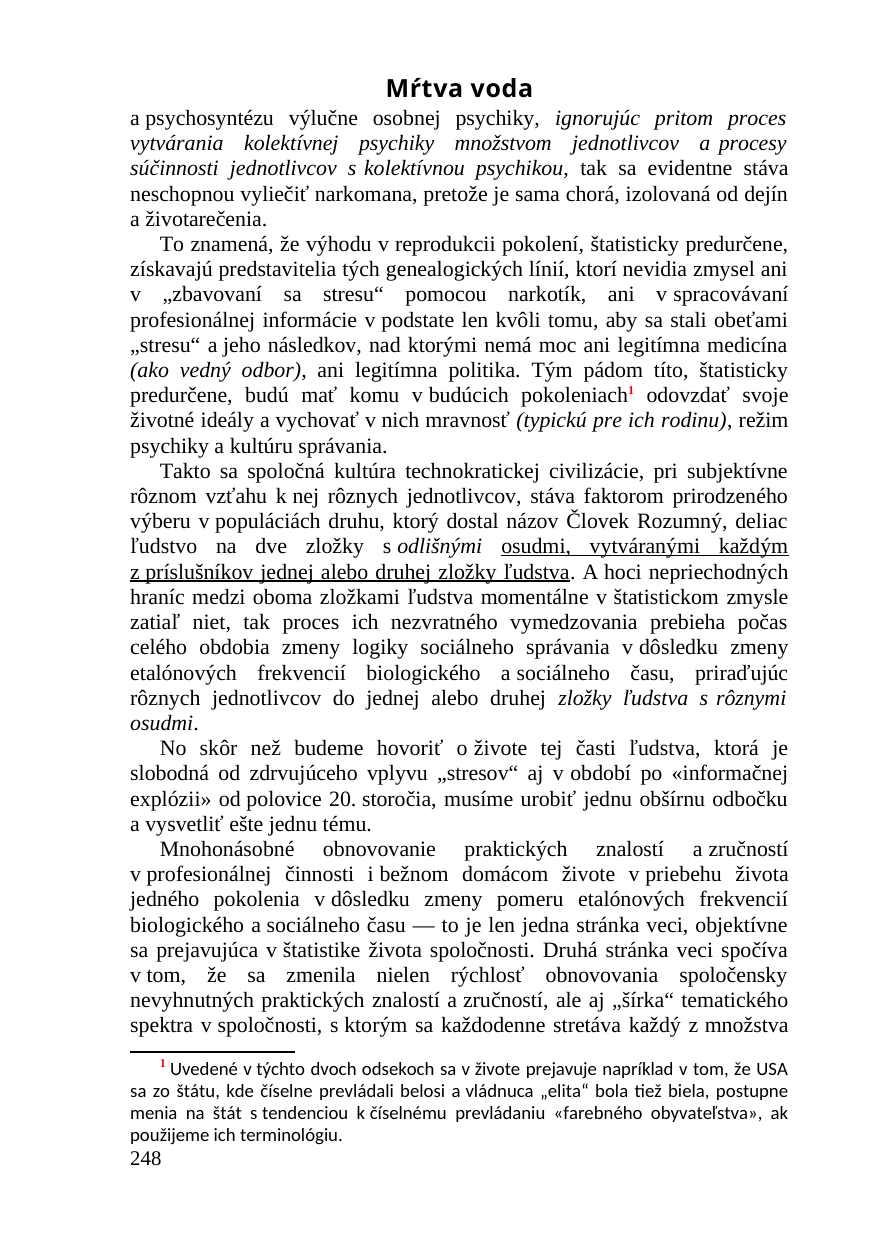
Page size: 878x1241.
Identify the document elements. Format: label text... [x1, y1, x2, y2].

text To znamená, že výhodu v reprodukcii pokolení, štatisticky predurčene, získavajú predstavitelia tých genealogických línií, ktorí nevidia zmysel ani v „zbavovaní sa stresu“ pomocou narkotík, ani v spracovávaní profesionálnej informácie v podstate len kvôli tomu, aby sa stali obeťami „stresu“ a jeho následkov, nad ktorými nemá moc ani legitímna medicína (ako vedný odbor), ani legitímna politika. Tým pádom títo, štatisticky predurčene, budú mať komu v budúcich pokoleniach odovzdať svoje životné ideály a vychovať v nich mravnosť (typickú pre ich rodinu), režim psychiky a kultúru správania. [130, 231, 788, 458]
text No skôr než budeme hovoriť o živote tej časti ľudstva, ktorá je slobodná od zdrvujúceho vplyvu „stresov“ aj v období po «informačnej explózii» od polovice 20. storočia, musíme urobiť jednu obšírnu odbočku a vysvetliť ešte jednu tému. [130, 735, 788, 836]
text a psychosyntézu výlučne osobnej psychiky, ignorujúc pritom proces vytvárania kolektívnej psychiky množstvom jednotlivcov a procesy súčinnosti jednotlivcov s kolektívnou psychikou, tak sa evidentne stáva neschopnou vyliečiť narkomana, pretože je sama chorá, izolovaná od dejín a životarečenia. [130, 105, 788, 231]
text Uvedené v týchto dvoch odsekoch sa v živote prejavuje napríklad v tom, že USA sa zo štátu, kde číselne prevládali belosi a vládnuca „elita“ bola tiež biela, postupne menia na štát s tendenciou k číselnému prevládaniu «farebného obyvateľstva», ak použijeme ich terminológiu. [130, 1058, 788, 1145]
text Mnohonásobné obnovovanie praktických znalostí a zručností v profesionálnej činnosti i bežnom domácom živote v priebehu života jedného pokolenia v dôsledku zmeny pomeru etalónových frekvencií biologického a sociálneho času — to je len jedna stránka veci, objektívne sa prejavujúca v štatistike života spoločnosti. Druhá stránka veci spočíva v tom, že sa zmenila nielen rýchlosť obnovovania spoločensky nevyhnutných praktických znalostí a zručností, ale aj „šírka“ tematického spektra v spoločnosti, s ktorým sa každodenne stretáva každý z množstva [130, 836, 788, 1038]
text Takto sa spoločná kultúra technokratickej civilizácie, pri subjektívne rôznom vzťahu k nej rôznych jednotlivcov, stáva faktorom prirodzeného výberu v populáciách druhu, ktorý dostal názov Človek Rozumný, deliac ľudstvo na dve zložky s odlišnými osudmi, vytváranými každým z príslušníkov jednej alebo druhej zložky ľudstva. A hoci nepriechodných hraníc medzi oboma zložkami ľudstva momentálne v štatistickom zmysle zatiaľ niet, tak proces ich nezvratného vymedzovania prebieha počas celého obdobia zmeny logiky sociálneho správania v dôsledku zmeny etalónových frekvencií biologického a sociálneho času, priraďujúc rôznych jednotlivcov do jednej alebo druhej zložky ľudstva s rôznymi osudmi. [130, 458, 788, 735]
